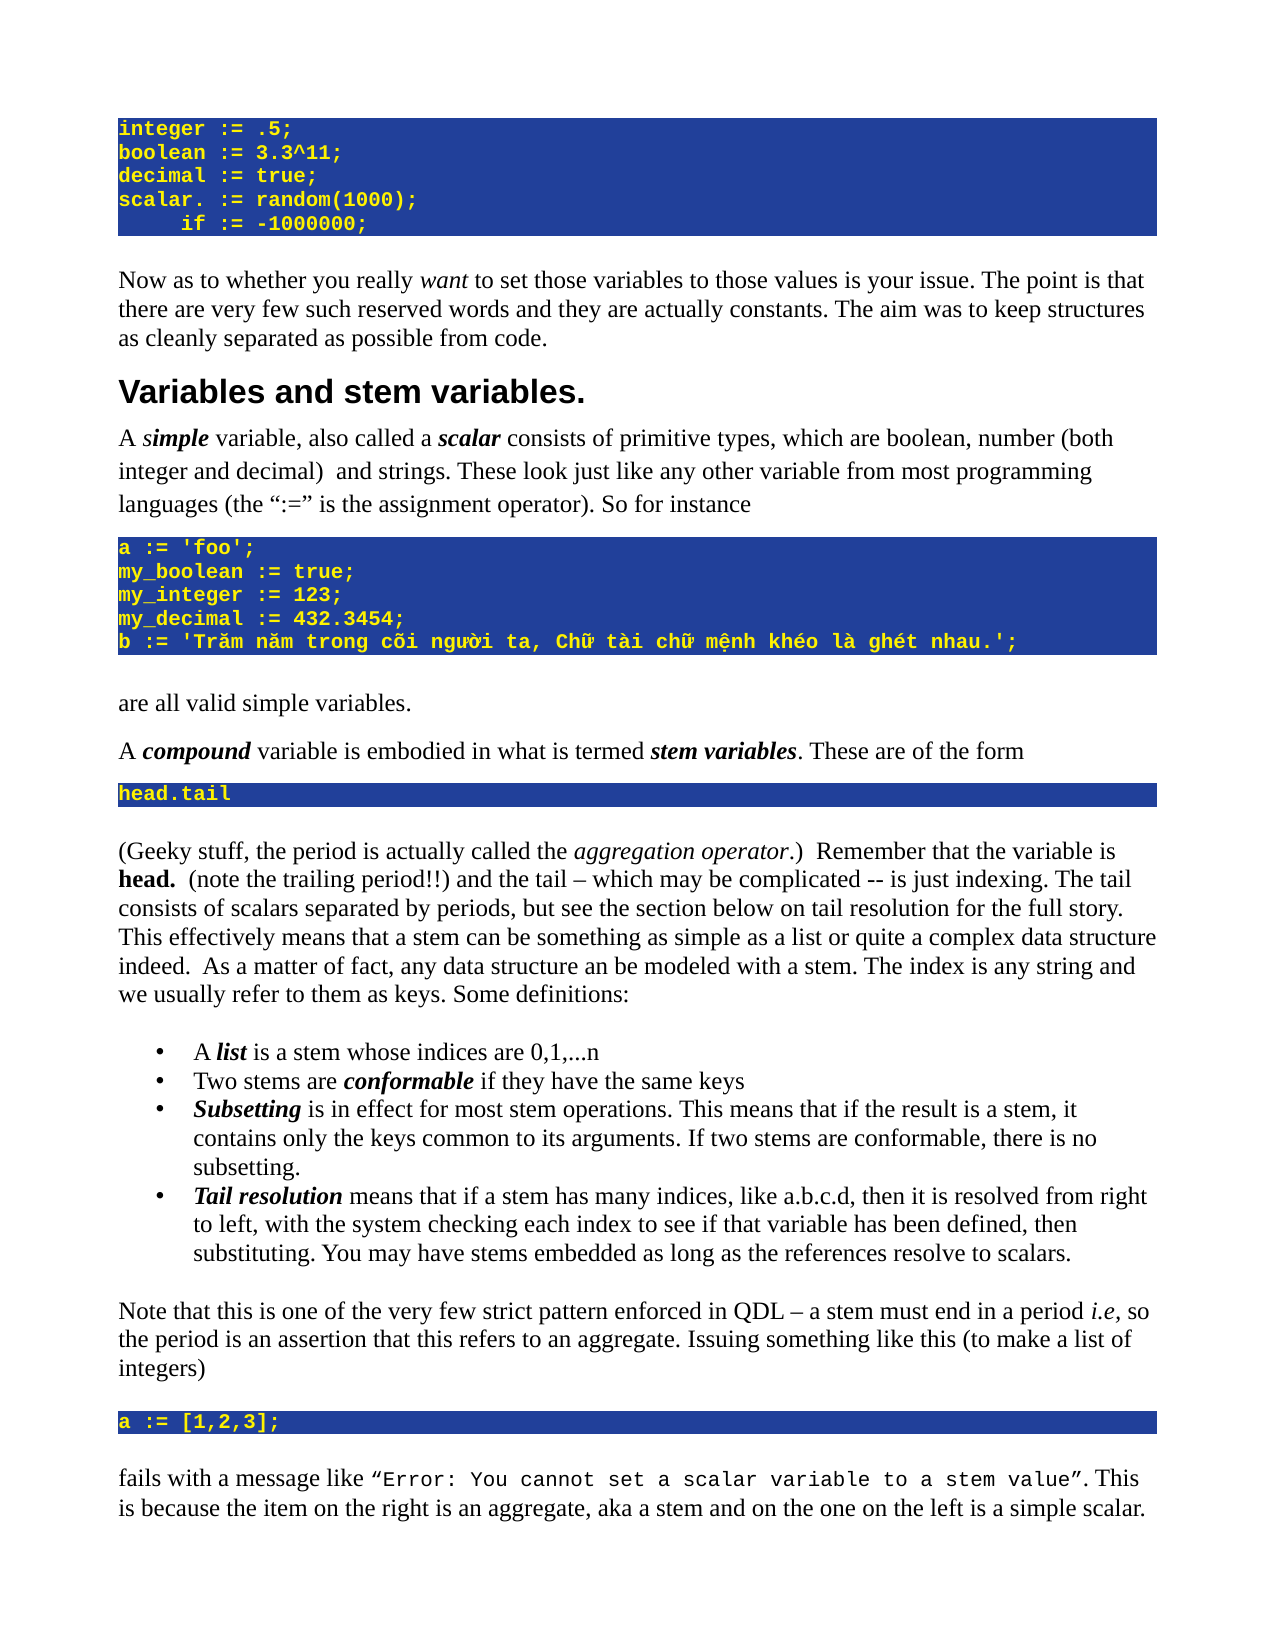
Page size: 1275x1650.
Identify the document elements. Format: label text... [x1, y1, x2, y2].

text (Geeky stuff, the period is actually called the aggregation operator.) Remember that the variable is head. (note the trailing period!!) and the tail – which may be complicated -- is just indexing. The tail consists of scalars separated by periods, but see the section below on tail resolution for the full story. This effectively means that a stem can be something as simple as a list or quite a complex data structure indeed. As a matter of fact, any data structure an be modeled with a stem. The index is any string and we usually refer to them as keys. Some definitions: [118, 807, 1157, 1037]
list Two stems are conformable if they have the same keys [156, 1066, 1157, 1094]
text fails with a message like “Error: You cannot set a scalar variable to a stem value”. This is because the item on the right is an aggregate, aka a stem and on the one on the left is a simple scalar. [118, 1463, 1157, 1522]
text boolean := 3.3^11; [118, 142, 1157, 165]
text my_integer := 123; [118, 584, 1157, 608]
text are all valid simple variables. [118, 655, 1157, 717]
text my_boolean := true; [118, 561, 1157, 584]
text Note that this is one of the very few strict pattern enforced in QDL – a stem must end in a period i.e, so the period is an assertion that this refers to an aggregate. Issuing something like this (to make a list of integers) [118, 1296, 1157, 1382]
text decimal := true; [118, 165, 1157, 189]
text head.tail [118, 783, 1157, 807]
list A list is a stem whose indices are 0,1,...n [156, 1037, 1157, 1066]
text a := 'foo'; [118, 537, 1157, 561]
list Subsetting is in effect for most stem operations. This means that if the result is a stem, it contains only the keys common to its arguments. If two stems are conformable, there is no subsetting. [156, 1094, 1157, 1181]
text A compound variable is embodied in what is termed stem variables. These are of the form [118, 736, 1157, 764]
text A simple variable, also called a scalar consists of primitive types, which are boolean, number (both integer and decimal) and strings. These look just like any other variable from most programming languages (the “:=” is the assignment operator). So for instance [118, 423, 1157, 518]
text scalar. := random(1000); [118, 189, 1157, 213]
text Now as to whether you really want to set those variables to those values is your issue. The point is that there are very few such reserved words and they are actually constants. The aim was to keep structures as cleanly separated as possible from code. [118, 236, 1157, 351]
text integer := .5; [118, 118, 1157, 142]
text if := -1000000; [118, 213, 1157, 236]
subtitle Variables and stem variables. [118, 372, 1157, 411]
text b := 'Trăm năm trong cõi người ta, Chữ tài chữ mệnh khéo là ghét nhau.'; [118, 632, 1157, 655]
list Tail resolution means that if a stem has many indices, like a.b.c.d, then it is resolved from right to left, with the system checking each index to see if that variable has been defined, then substituting. You may have stems embedded as long as the references resolve to scalars. [156, 1181, 1157, 1267]
text a := [1,2,3]; [118, 1411, 1157, 1434]
text my_decimal := 432.3454; [118, 608, 1157, 632]
